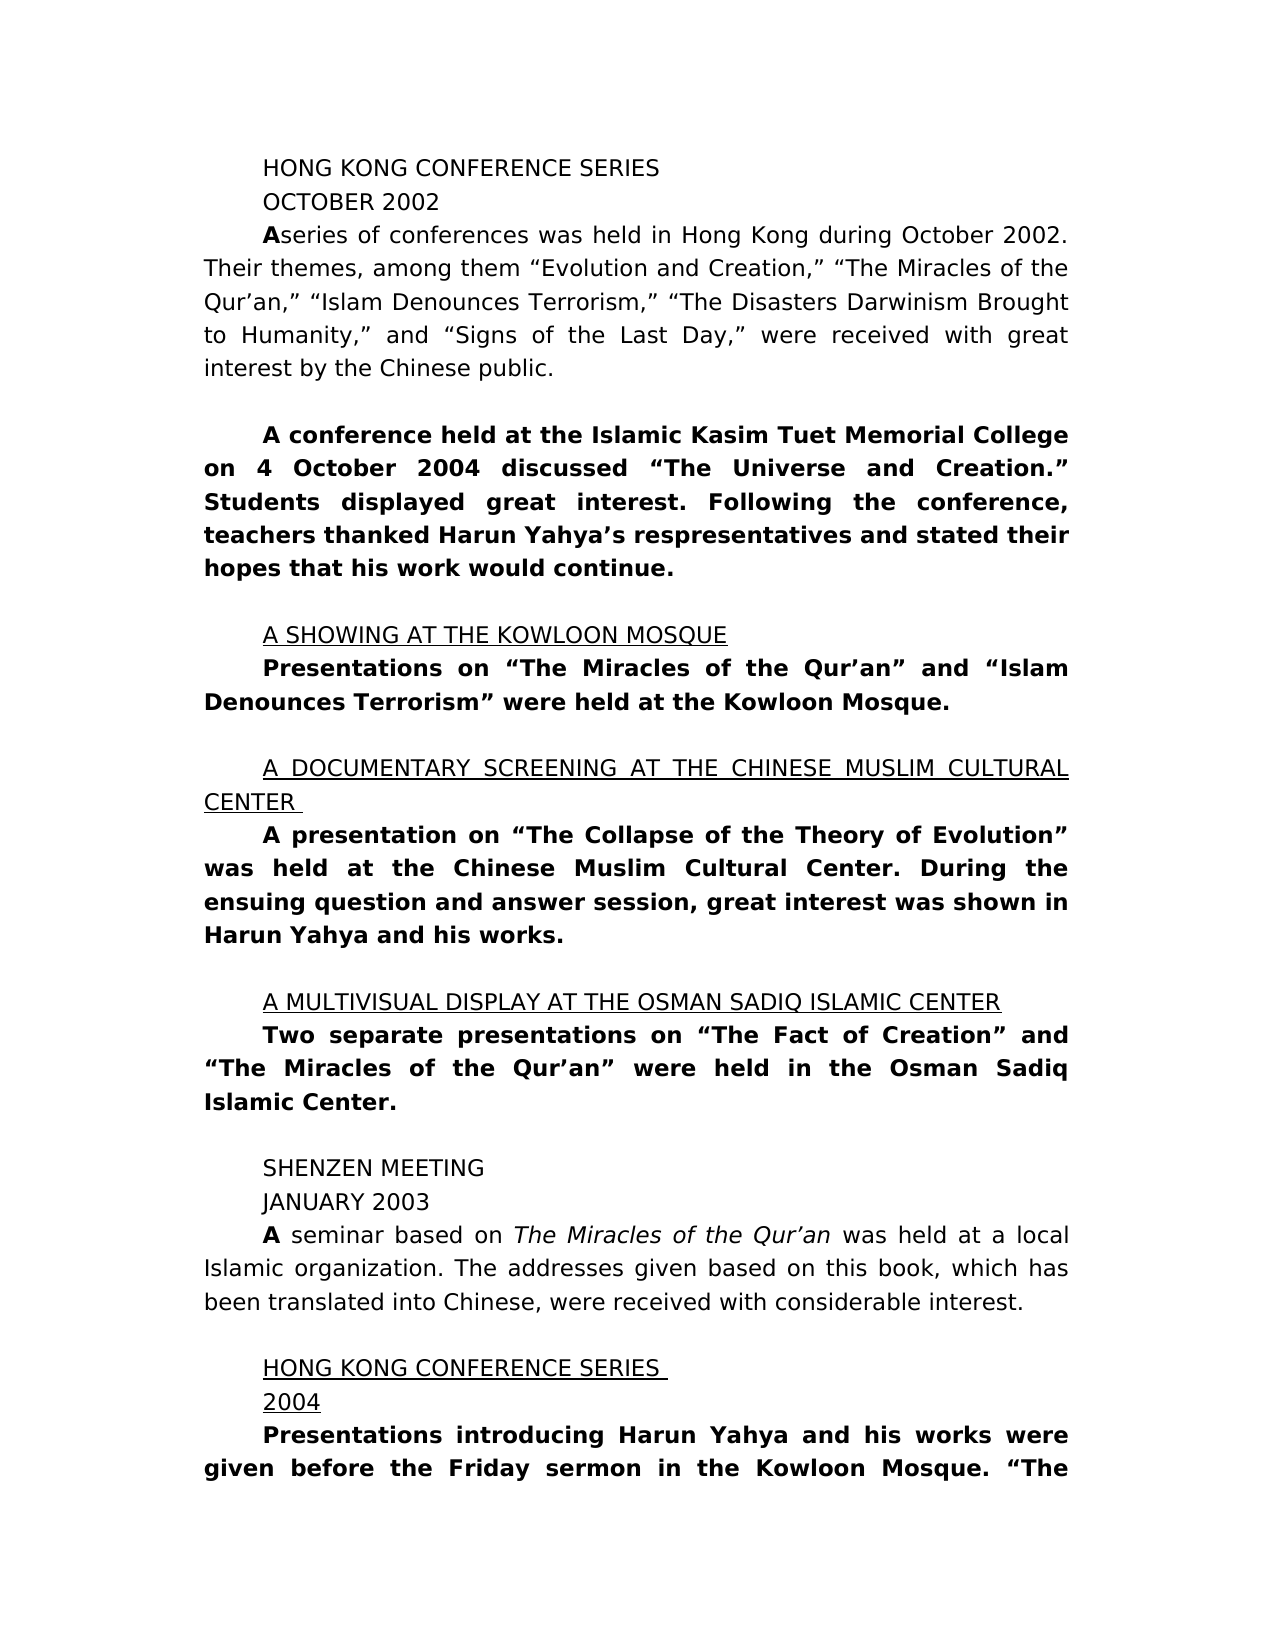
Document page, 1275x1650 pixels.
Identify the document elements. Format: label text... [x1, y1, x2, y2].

text Two separate presentations on “The Fact of Creation” and “The Miracles of the Qur’an” were held in the Osman Sadiq Islamic Center. [203, 1017, 1070, 1117]
text Presentations introducing Harun Yahya and his works were given before the Friday sermon in the Kowloon Mosque. “The [203, 1417, 1070, 1483]
text SHENZEN MEETING [203, 1150, 1070, 1183]
text 2004 [203, 1383, 1070, 1417]
text Presentations on “The Miracles of the Qur’an” and “Islam Denounces Terrorism” were held at the Kowloon Mosque. [203, 650, 1070, 717]
text HONG KONG CONFERENCE SERIES [203, 1350, 1070, 1383]
text A seminar based on The Miracles of the Qur’an was held at a local Islamic organization. The addresses given based on this book, which has been translated into Chinese, were received with considerable interest. [203, 1217, 1070, 1317]
text A presentation on “The Collapse of the Theory of Evolution” was held at the Chinese Muslim Cultural Center. During the ensuing question and answer session, great interest was shown in Harun Yahya and his works. [203, 817, 1070, 950]
text JANUARY 2003 [203, 1183, 1070, 1217]
text OCTOBER 2002 [203, 183, 1070, 217]
text Aseries of conferences was held in Hong Kong during October 2002. Their themes, among them “Evolution and Creation,” “The Miracles of the Qur’an,” “Islam Denounces Terrorism,” “The Disasters Darwinism Brought to Humanity,” and “Signs of the Last Day,” were received with great interest by the Chinese public. [203, 217, 1070, 383]
text A DOCUMENTARY SCREENING AT THE CHINESE MUSLIM CULTURAL CENTER [203, 750, 1070, 817]
text A MULTIVISUAL DISPLAY AT THE OSMAN SADIQ ISLAMIC CENTER [203, 983, 1070, 1017]
text A conference held at the Islamic Kasim Tuet Memorial College on 4 October 2004 discussed “The Universe and Creation.” Students displayed great interest. Following the conference, teachers thanked Harun Yahya’s respresentatives and stated their hopes that his work would continue. [203, 417, 1070, 583]
text HONG KONG CONFERENCE SERIES [203, 150, 1070, 183]
text A SHOWING AT THE KOWLOON MOSQUE [203, 617, 1070, 650]
